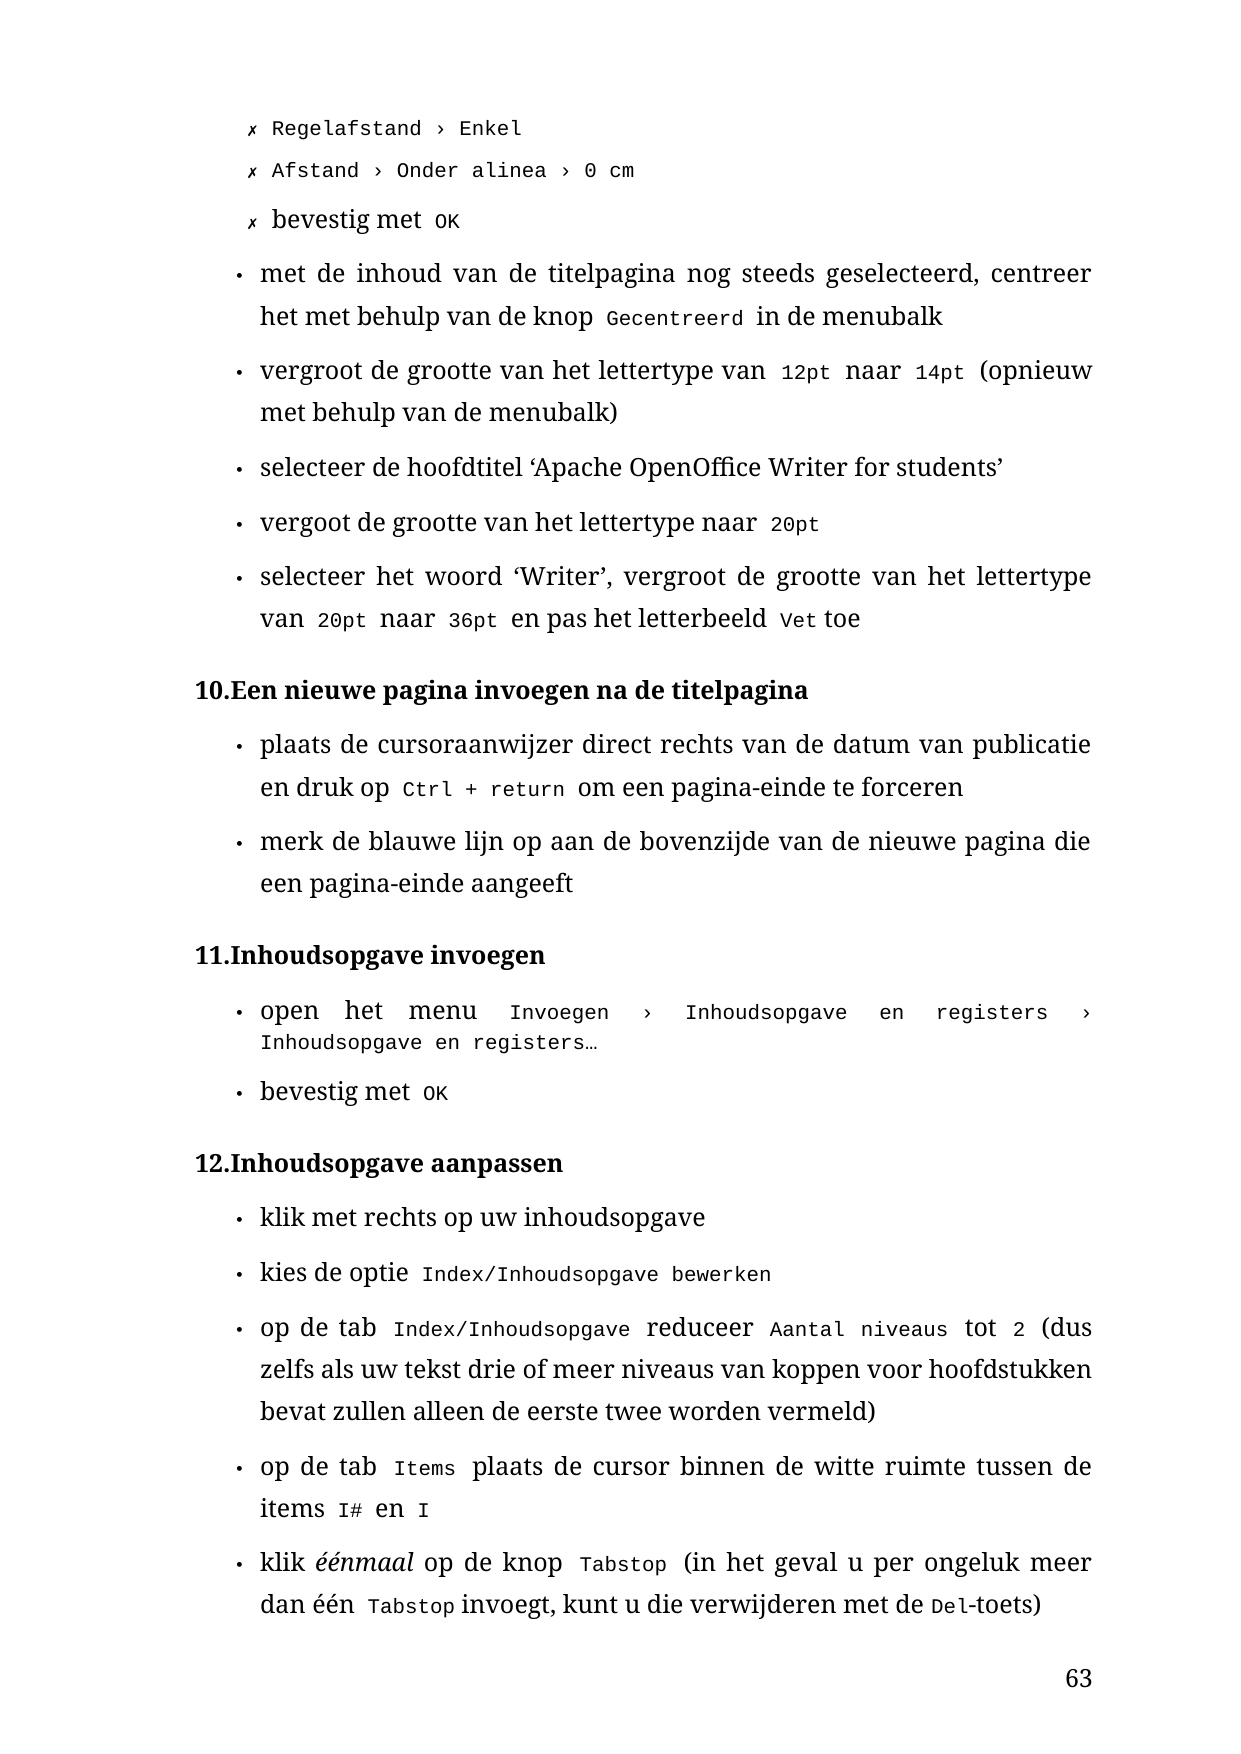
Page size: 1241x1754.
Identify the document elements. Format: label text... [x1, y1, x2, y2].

list met de inhoud van de titelpagina nog steeds geselecteerd, centreer het met behulp van de knop Gecentreerd in de menubalk [236, 256, 1093, 332]
list vergroot de grootte van het lettertype van 12pt naar 14pt (opnieuw met behulp van de menubalk) [236, 353, 1093, 429]
list kies de optie Index/Inhoudsopgave bewerken [236, 1254, 1093, 1289]
list Een nieuwe pagina invoegen na de titelpagina [195, 673, 1093, 707]
list klik éénmaal op de knop Tabstop (in het geval u per ongeluk meer dan één Tabstop invoegt, kunt u die verwijderen met de Del-toets) [236, 1545, 1093, 1621]
list selecteer de hoofdtitel ‘Apache OpenOffice Writer for students’ [236, 449, 1093, 484]
list klik met rechts op uw inhoudsopgave [236, 1200, 1093, 1234]
list Inhoudsopgave aanpassen [195, 1145, 1093, 1179]
list Inhoudsopgave invoegen [195, 938, 1093, 972]
list bevestig met OK [236, 1074, 1093, 1108]
list selecteer het woord ‘Writer’, vergroot de grootte van het lettertype van 20pt naar 36pt en pas het letterbeeld Vet toe [236, 559, 1093, 635]
list op de tab Index/Inhoudsopgave reduceer Aantal niveaus tot 2 (dus zelfs als uw tekst drie of meer niveaus van koppen voor hoofdstukken bevat zullen alleen de eerste twee worden vermeld) [236, 1309, 1093, 1428]
list Afstand › Onder alinea › 0 cm [248, 160, 1093, 183]
list plaats de cursoraanwijzer direct rechts van de datum van publicatie en druk op Ctrl + return om een pagina-einde te forceren [236, 727, 1093, 803]
list op de tab Items plaats de cursor binnen de witte ruimte tussen de items I# en I [236, 1448, 1093, 1524]
list Regelafstand › Enkel [248, 118, 1093, 142]
list open het menu Invoegen › Inhoudsopgave en registers › Inhoudsopgave en registers… [236, 992, 1093, 1056]
list merk de blauwe lijn op aan de bovenzijde van de nieuwe pagina die een pagina-einde aangeeft [236, 824, 1093, 900]
list bevestig met OK [248, 201, 1093, 236]
list vergoot de grootte van het lettertype naar 20pt [236, 504, 1093, 538]
